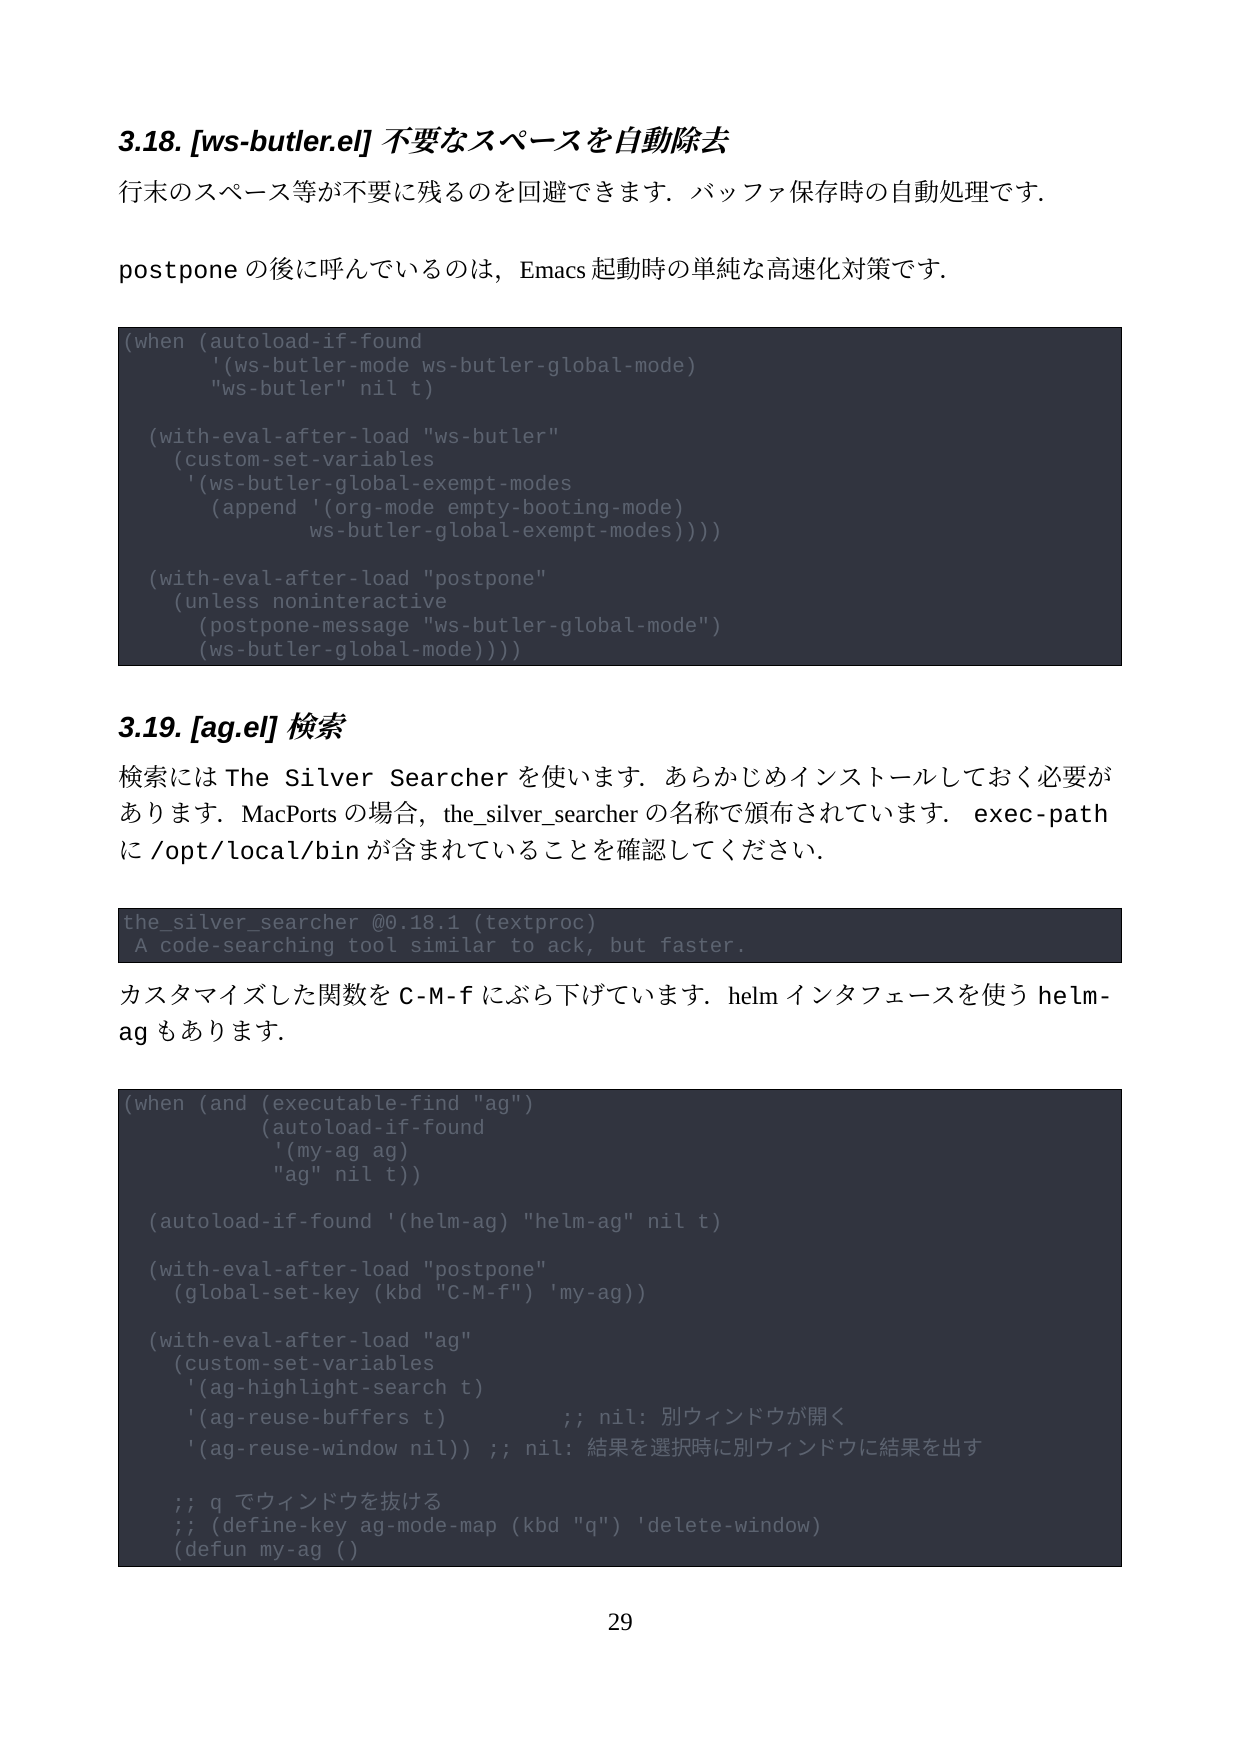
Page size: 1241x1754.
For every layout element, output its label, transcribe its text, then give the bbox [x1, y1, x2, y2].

text (with-eval-after-load "postpone" [119, 564, 1121, 587]
text (autoload-if-found [119, 1113, 1121, 1137]
subtitle [ws-butler.el] 不要なスペースを自動除去 [118, 118, 1122, 160]
text (custom-set-variables [119, 1349, 1121, 1373]
text (unless noninteractive [119, 587, 1121, 611]
text '(ag-highlight-search t) [119, 1373, 1121, 1397]
text 行末のスペース等が不要に残るのを回避できます．バッファ保存時の自動処理です． [118, 172, 1122, 237]
text (when (and (executable-find "ag") [119, 1090, 1121, 1113]
text '(ws-butler-global-exempt-modes [119, 469, 1121, 493]
text (with-eval-after-load "postpone" [119, 1255, 1121, 1278]
text (custom-set-variables [119, 445, 1121, 469]
text (with-eval-after-load "ws-butler" [119, 422, 1121, 445]
text ;; q でウィンドウを抜ける [119, 1481, 1121, 1512]
subtitle [ag.el] 検索 [118, 703, 1122, 745]
text (ws-butler-global-mode)))) [119, 634, 1121, 665]
text '(ag-reuse-buffers t) ;; nil: 別ウィンドウが開く [119, 1397, 1121, 1427]
text (global-set-key (kbd "C-M-f") 'my-ag)) [119, 1278, 1121, 1302]
text (postpone-message "ws-butler-global-mode") [119, 611, 1121, 634]
text A code-searching tool similar to ack, but faster. [119, 932, 1121, 962]
text "ag" nil t)) [119, 1160, 1121, 1184]
text (when (autoload-if-found [119, 328, 1121, 351]
text (append '(org-mode empty-booting-mode) [119, 493, 1121, 516]
text 検索には The Silver Searcher を使います．あらかじめインストールしておく必要があります．MacPorts の場合，the_silver_searcher の名称で頒布されています． exec-path に /opt/local/bin が含まれていることを確認してください． [118, 758, 1122, 895]
text '(ws-butler-mode ws-butler-global-mode) [119, 351, 1121, 374]
text postpone の後に呼んでいるのは，Emacs起動時の単純な高速化対策です． [118, 250, 1122, 315]
text (autoload-if-found '(helm-ag) "helm-ag" nil t) [119, 1207, 1121, 1231]
text ;; (define-key ag-mode-map (kbd "q") 'delete-window) [119, 1512, 1121, 1535]
text "ws-butler" nil t) [119, 374, 1121, 398]
text カスタマイズした関数を C-M-f にぶら下げています．helm インタフェースを使う helm-ag もあります． [118, 976, 1122, 1077]
text ws-butler-global-exempt-modes)))) [119, 516, 1121, 540]
text '(ag-reuse-window nil)) ;; nil: 結果を選択時に別ウィンドウに結果を出す [119, 1427, 1121, 1457]
text (defun my-ag () [119, 1535, 1121, 1566]
text (with-eval-after-load "ag" [119, 1326, 1121, 1349]
text '(my-ag ag) [119, 1137, 1121, 1160]
text the_silver_searcher @0.18.1 (textproc) [119, 909, 1121, 932]
